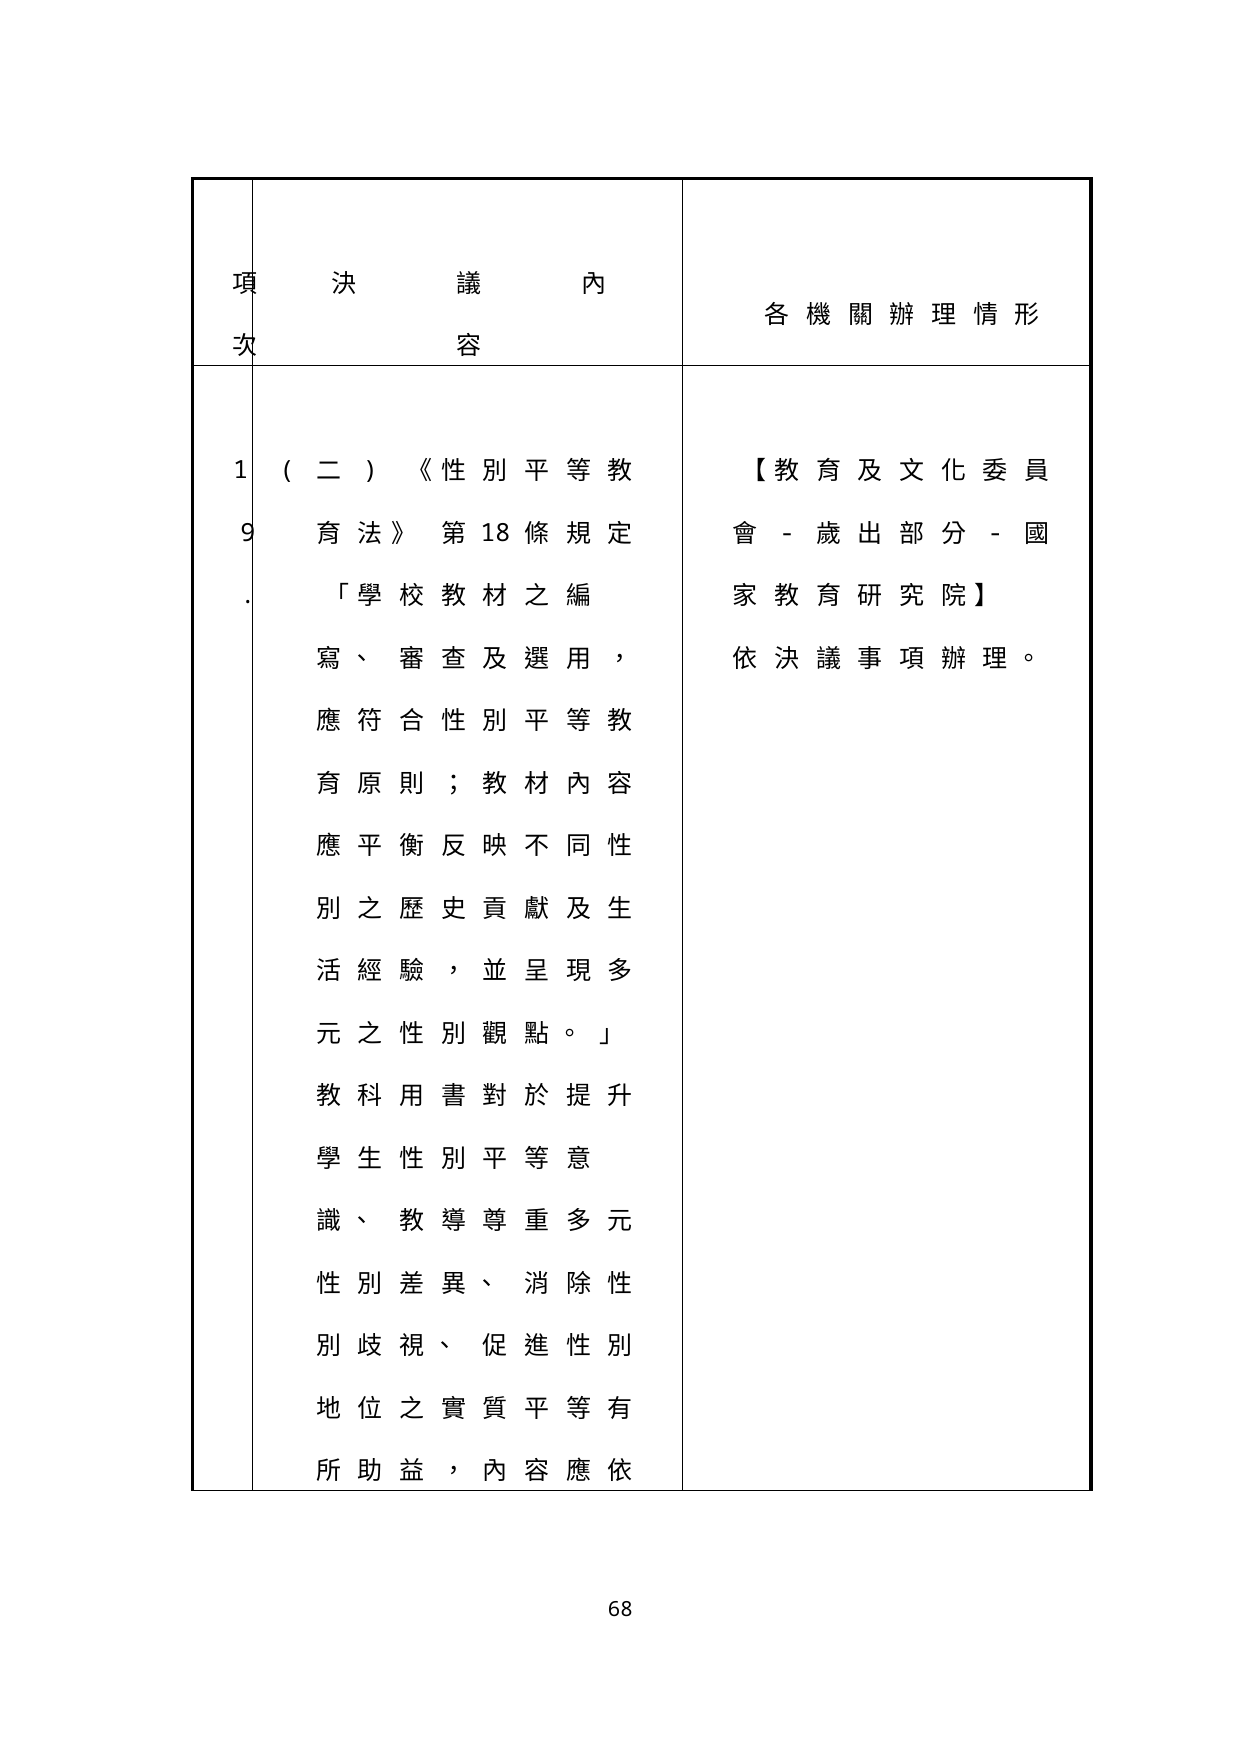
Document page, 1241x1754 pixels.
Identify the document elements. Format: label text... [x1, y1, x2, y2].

table_header 決 議 內 容 [253, 180, 682, 365]
table_header 項次 [194, 180, 252, 365]
table_header 各機關辦理情形 [683, 180, 1089, 365]
table_cell 【教育及文化委員會-歲出部分-國家教育研究院】 依決議事項辦理。 [683, 366, 1089, 1490]
table_cell (二)《性別平等教育法》第18條規定「學校教材之編寫、審查及選用，應符合性別平等教育原則；教材內容應平衡反映不同性別之歷史貢獻及生活經驗，並呈現多元之性別觀點。」教科用書對於提升學生性別平等意識、教導尊重多元性別差異、消除性別歧視、促進性別地位之實質平等有所助益，內容應依 [253, 366, 682, 1490]
table_cell 19. [194, 366, 252, 1490]
